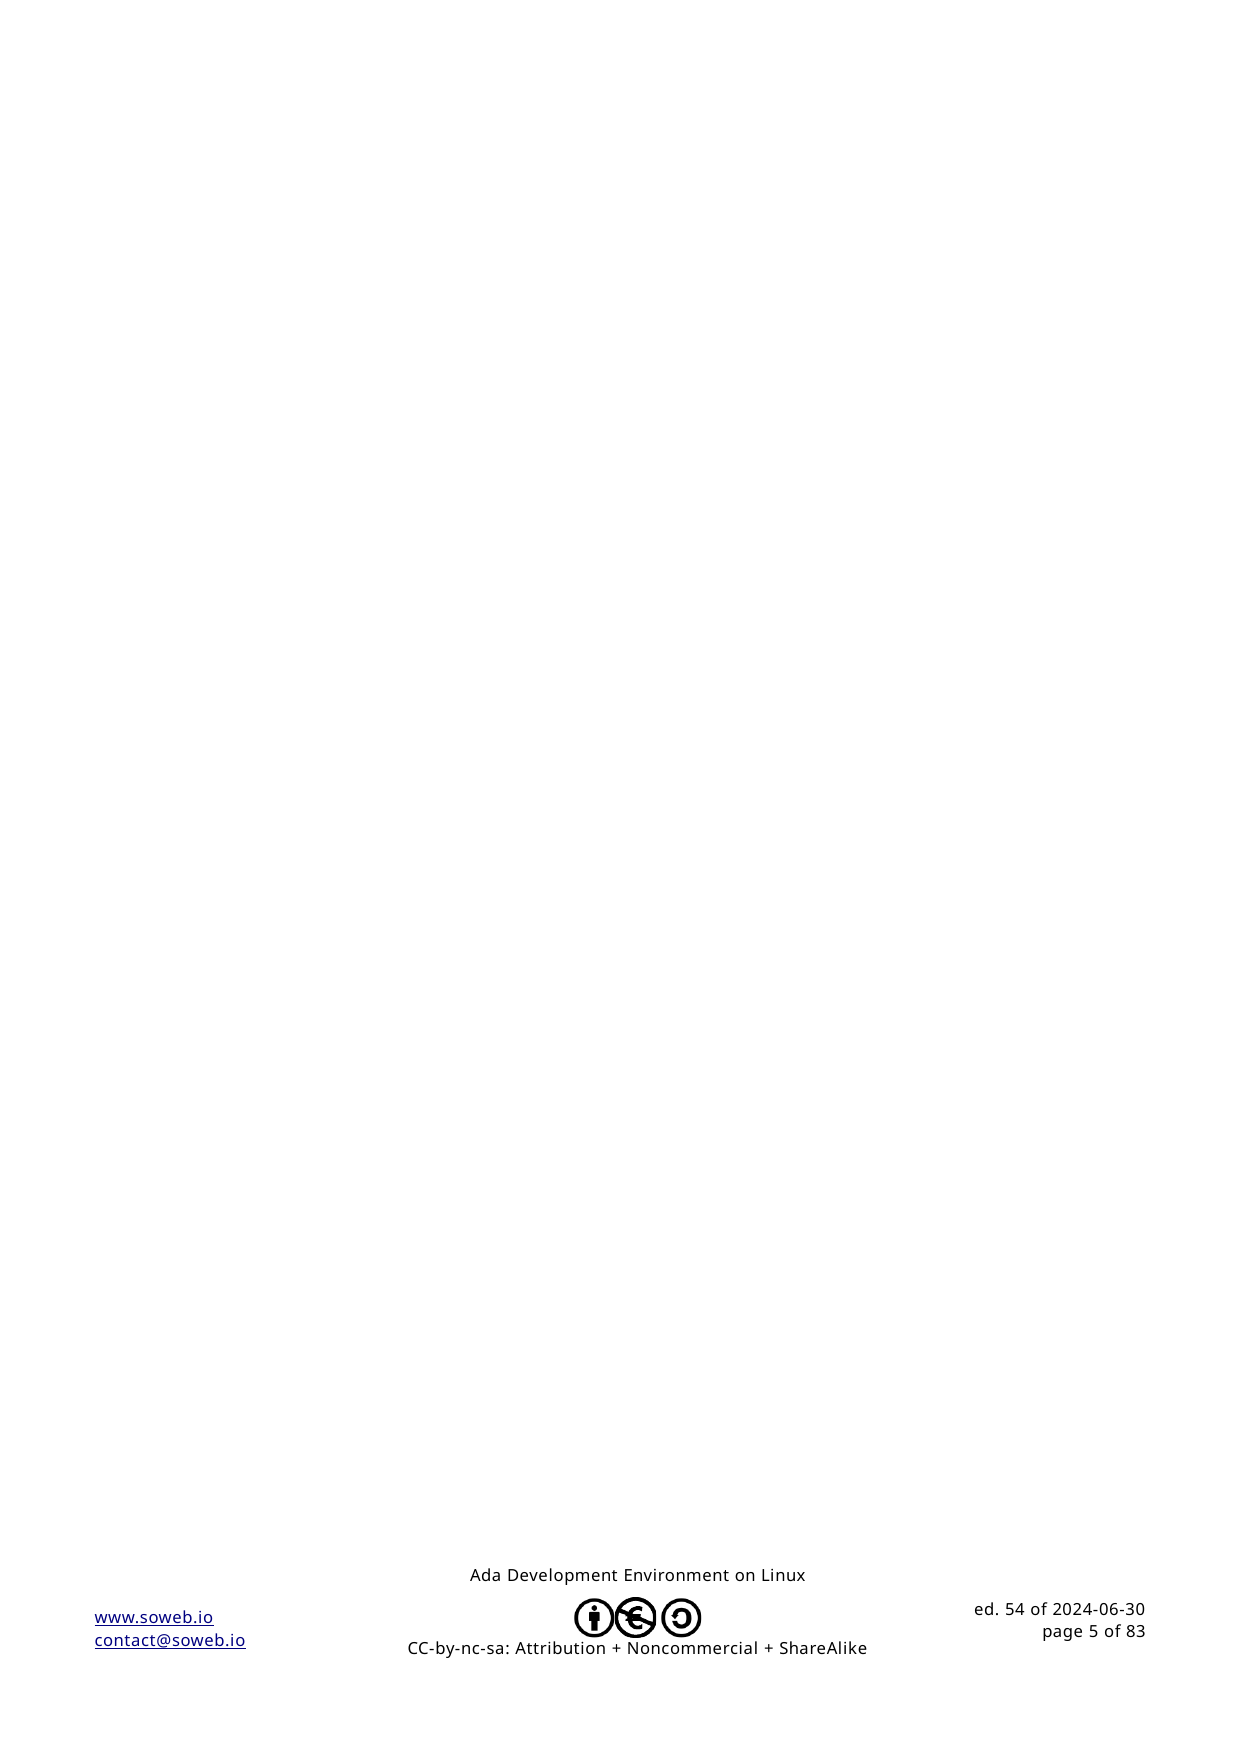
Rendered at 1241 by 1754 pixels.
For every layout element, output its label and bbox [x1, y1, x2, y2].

picture [660, 1597, 702, 1638]
picture [573, 1597, 657, 1638]
